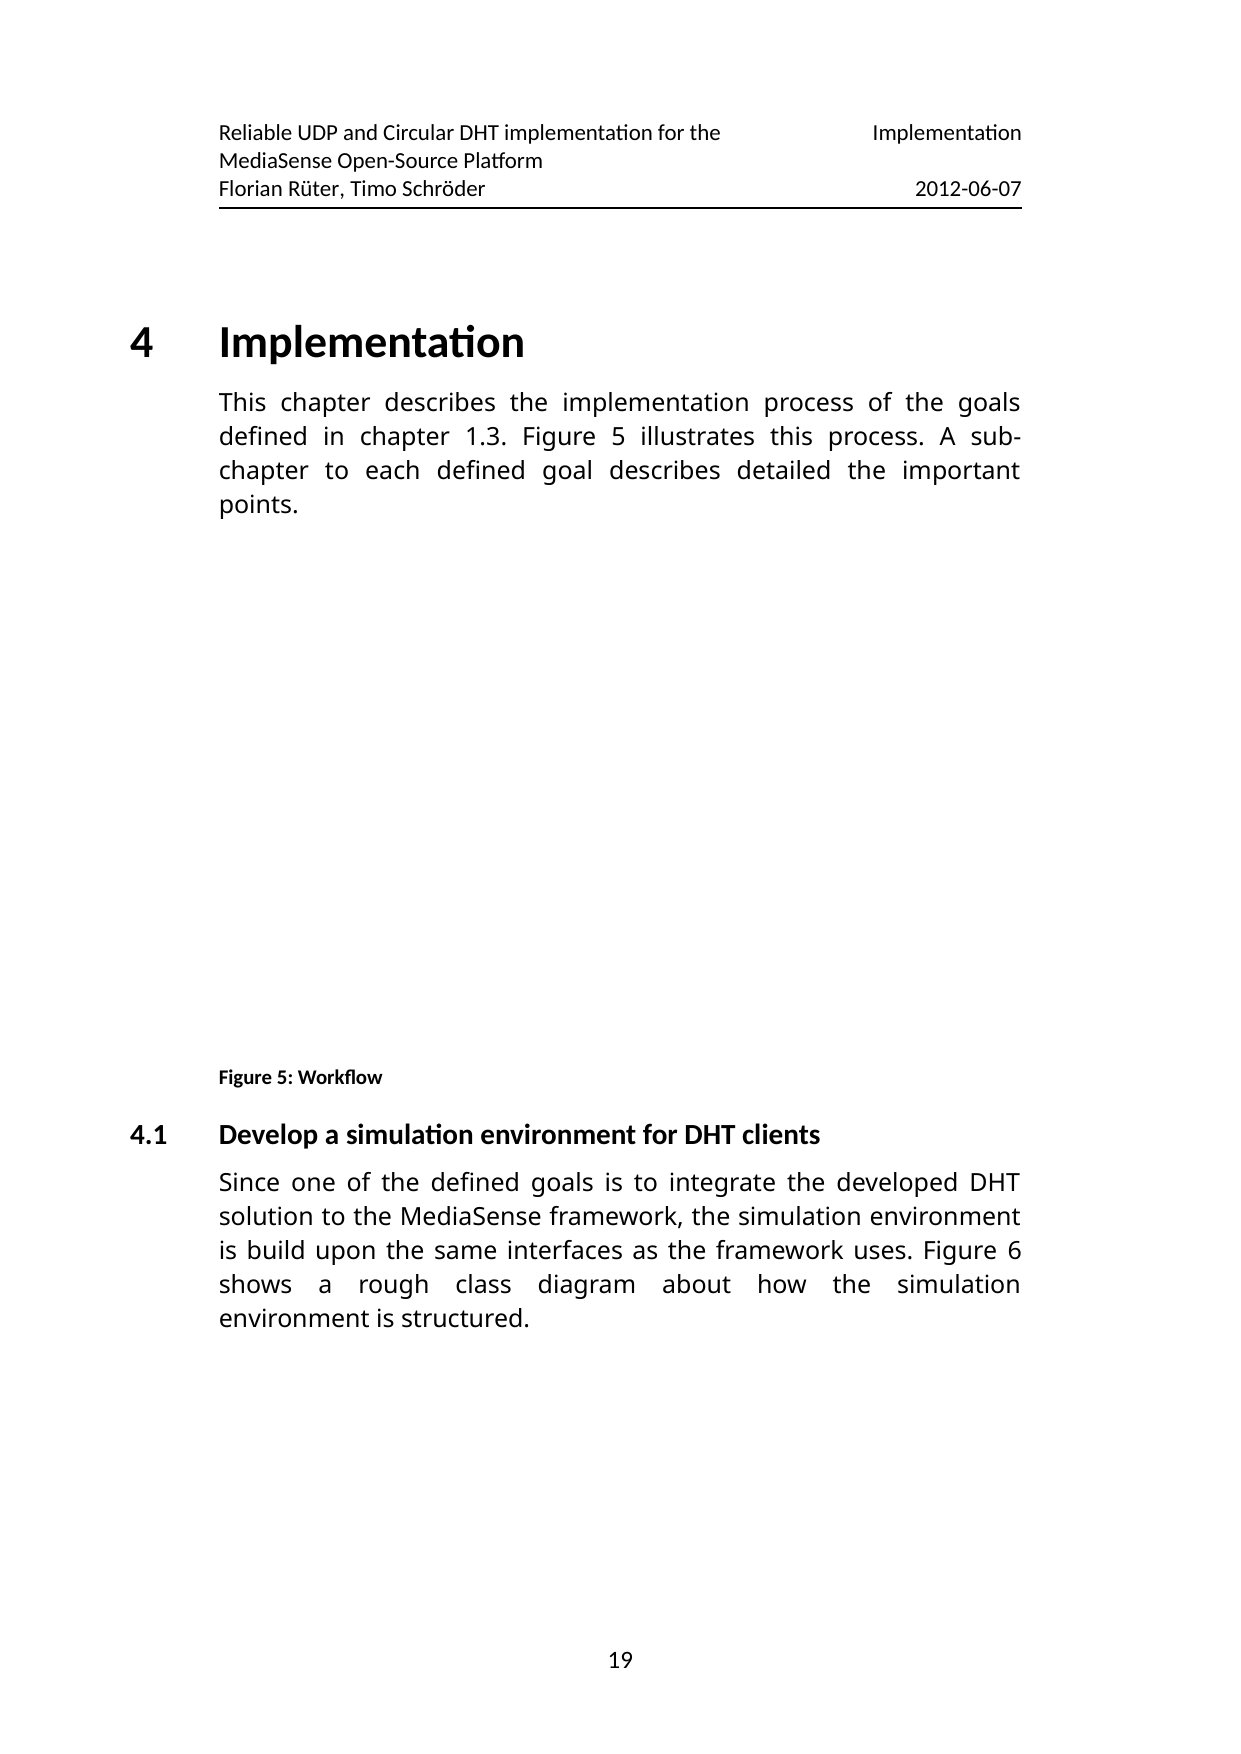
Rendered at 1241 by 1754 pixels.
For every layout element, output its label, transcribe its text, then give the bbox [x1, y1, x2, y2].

text This chapter describes the implementation process of the goals defined in chapter 1.3. Figure 5 illustrates this process. A sub-chapter to each defined goal describes detailed the important points. [218, 384, 1022, 521]
subtitle Develop a simulation environment for DHT clients [130, 1116, 1022, 1151]
subtitle Implementation [130, 313, 1022, 369]
text Since one of the defined goals is to integrate the developed DHT solution to the MediaSense framework, the simulation environment is build upon the same interfaces as the framework uses. Figure 6 shows a rough class diagram about how the simulation environment is structured. [218, 1164, 1022, 1335]
text Figure 5: Workflow [218, 558, 1020, 1090]
